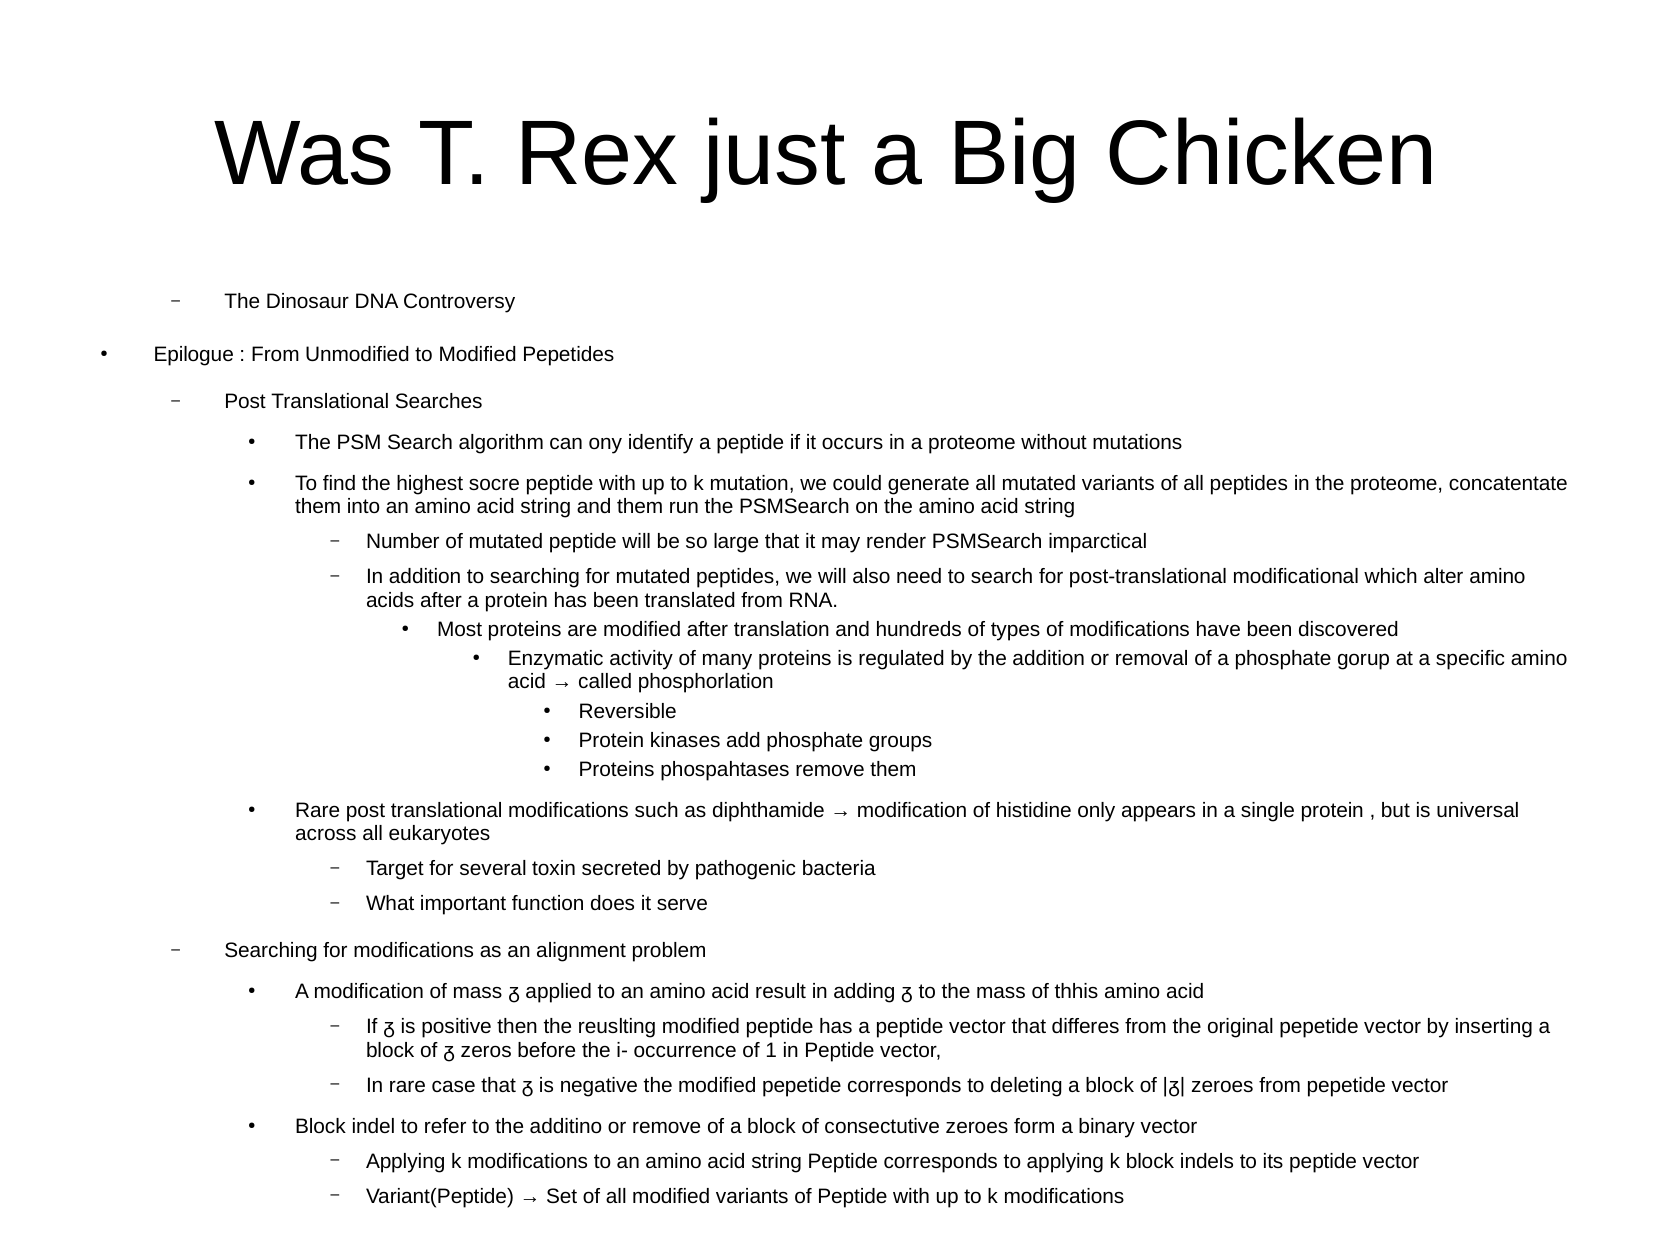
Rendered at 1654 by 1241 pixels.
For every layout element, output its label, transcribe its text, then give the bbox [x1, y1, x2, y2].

list The Dinosaur DNA Controversy Epilogue : From Unmodified to Modified Pepetides Post Translational Searches The PSM Search algorithm can ony identify a peptide if it occurs in a proteome without mutations To find the highest socre peptide with up to k mutation, we could generate all mutated variants of all peptides in the proteome, concatentate them into an amino acid string and them run the PSMSearch on the amino acid string Number of mutated peptide will be so large that it may render PSMSearch imparctical In addition to searching for mutated peptides, we will also need to search for post-translational modificational which alter amino acids after a protein has been translated from RNA. Most proteins are modified after translation and hundreds of types of modifications have been discovered Enzymatic activity of many proteins is regulated by the addition or removal of a phosphate gorup at a specific amino acid → called phosphorlation Reversible Protein kinases add phosphate groups Proteins phospahtases remove them Rare post translational modifications such as diphthamide → modification of histidine only appears in a single protein , but is universal across all eukaryotes Target for several toxin secreted by pathogenic bacteria What important function does it serve Searching for modifications as an alignment problem A modification of mass ᵹ applied to an amino acid result in adding ᵹ to the mass of thhis amino acid If ᵹ is positive then the reuslting modified peptide has a peptide vector that differes from the original pepetide vector by inserting a block of ᵹ zeros before the i- occurrence of 1 in Peptide vector, In rare case that ᵹ is negative the modified pepetide corresponds to deleting a block of |ᵹ| zeroes from pepetide vector Block indel to refer to the additino or remove of a block of consectutive zeroes form a binary vector Applying k modifications to an amino acid string Peptide corresponds to applying k block indels to its peptide vector Variant(Peptide) → Set of all modified variants of Peptide with up to k modifications [82, 290, 1571, 1217]
title Was T. Rex just a Big Chicken [82, 49, 1571, 257]
